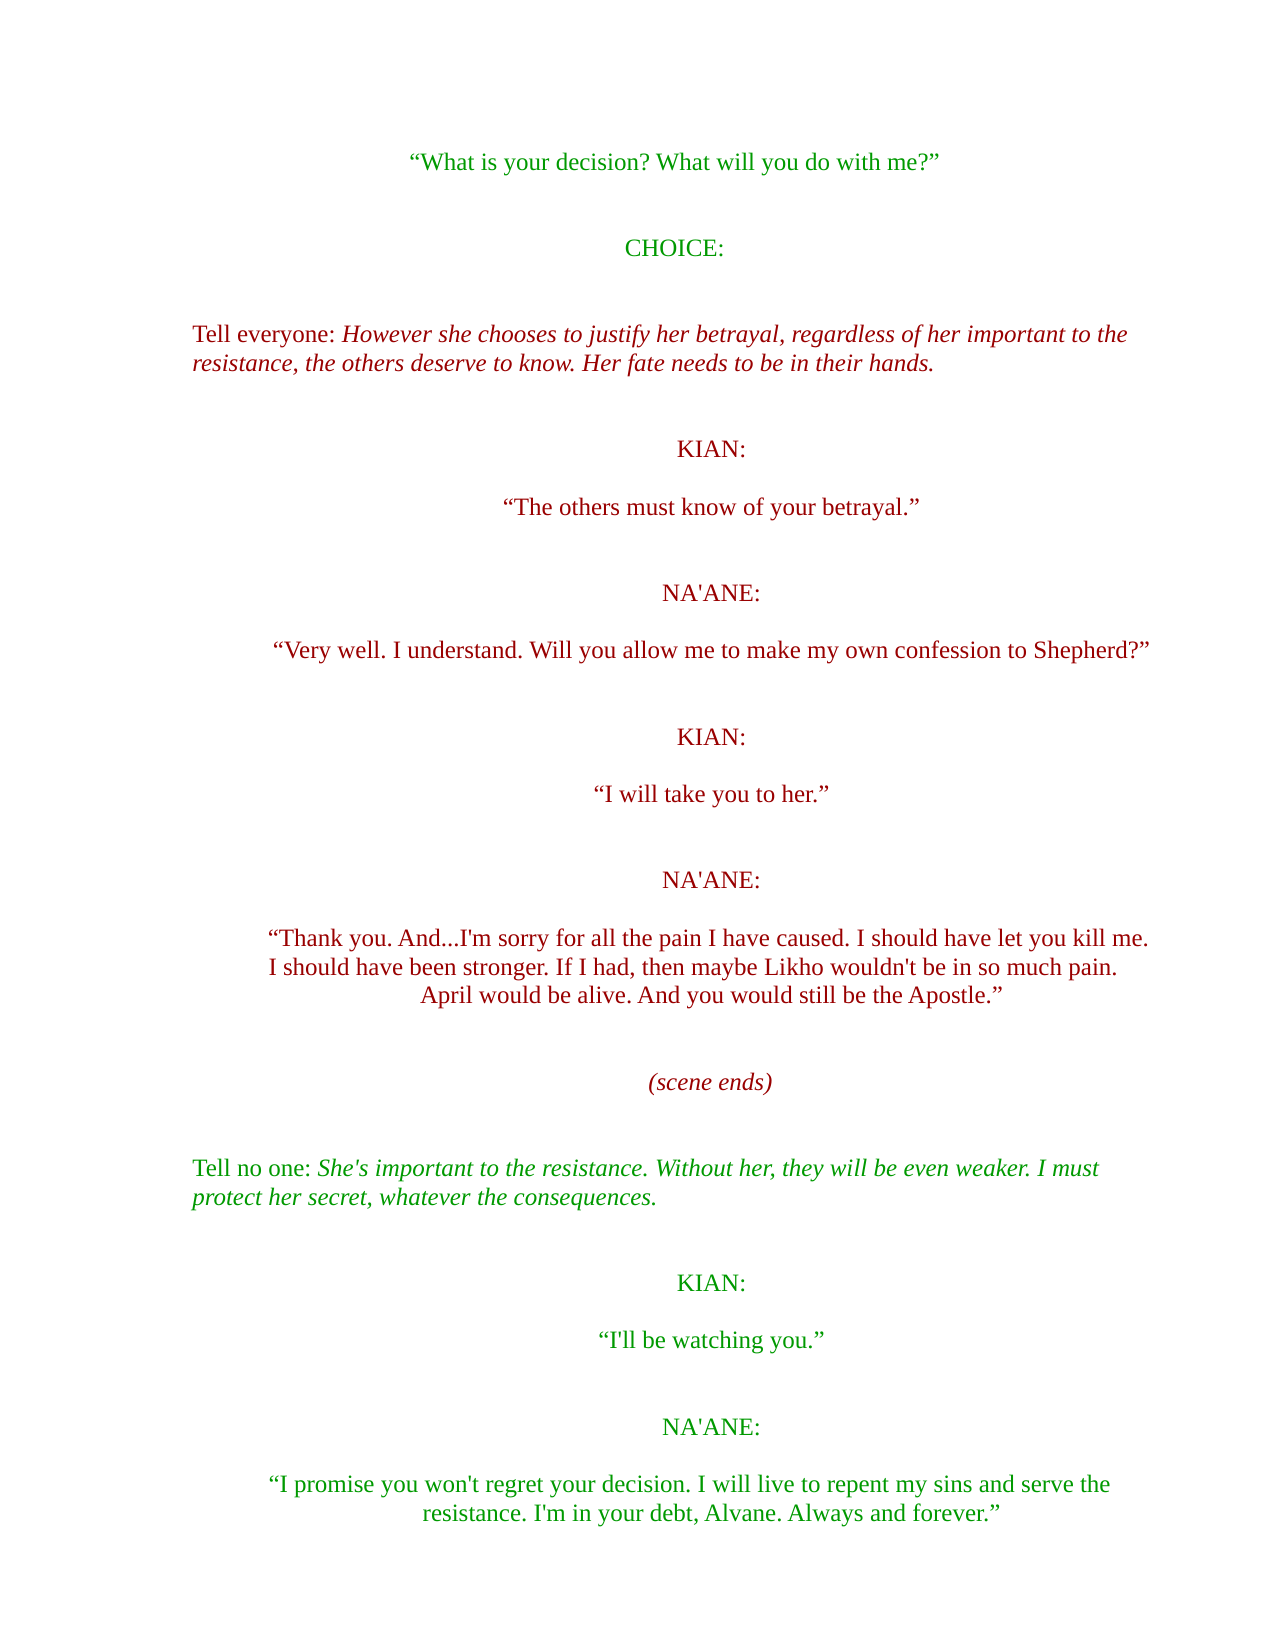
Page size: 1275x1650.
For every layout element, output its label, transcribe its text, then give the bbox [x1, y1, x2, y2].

text KIAN: [118, 722, 1157, 751]
text Tell everyone: However she chooses to justify her betrayal, regardless of her important to the resistance, the others deserve to know. Her fate needs to be in their hands. [118, 319, 1157, 377]
text NA'ANE: [118, 1412, 1157, 1441]
text “The others must know of your betrayal.” [118, 492, 1157, 521]
text NA'ANE: [118, 866, 1157, 894]
text “I'll be watching you.” [118, 1326, 1157, 1354]
text KIAN: [118, 434, 1157, 463]
text “I will take you to her.” [118, 779, 1157, 808]
text CHOICE: [118, 233, 1157, 262]
text “Thank you. And...I'm sorry for all the pain I have caused. I should have let you kill me. I should have been stronger. If I had, then maybe Likho wouldn't be in so much pain. April would be alive. And you would still be the Apostle.” [118, 923, 1157, 1009]
text (scene ends) [118, 1067, 1157, 1096]
text NA'ANE: [118, 578, 1157, 607]
text “Very well. I understand. Will you allow me to make my own confession to Shepherd?” [118, 636, 1157, 664]
text “What is your decision? What will you do with me?” [118, 147, 1157, 176]
text KIAN: [118, 1268, 1157, 1297]
text “I promise you won't regret your decision. I will live to repent my sins and serve the resistance. I'm in your debt, Alvane. Always and forever.” [118, 1469, 1157, 1527]
text Tell no one: She's important to the resistance. Without her, they will be even weaker. I must protect her secret, whatever the consequences. [118, 1153, 1157, 1211]
